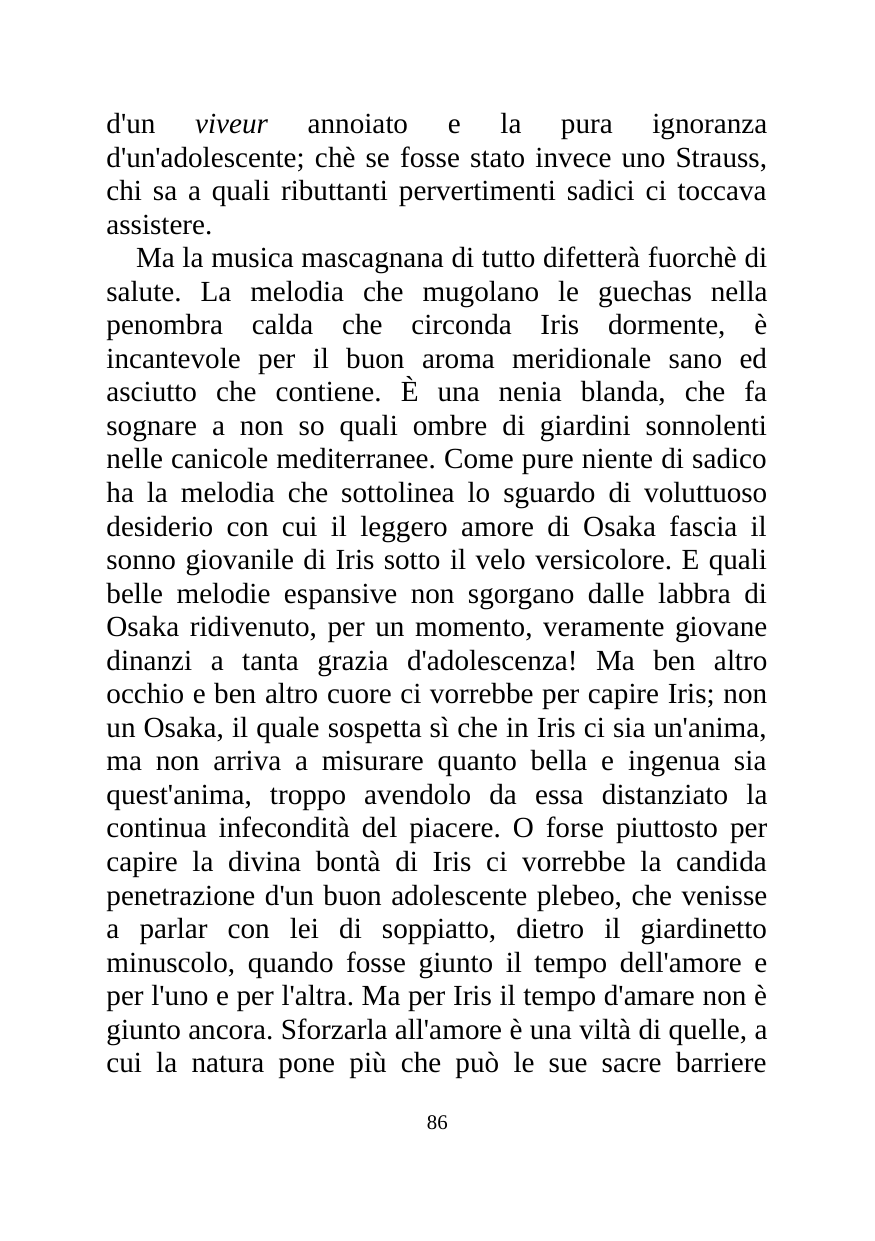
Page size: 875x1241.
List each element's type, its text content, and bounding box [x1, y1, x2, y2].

text d'un viveur annoiato e la pura ignoranza d'un'adolescente; chè se fosse stato invece uno Strauss, chi sa a quali ributtanti pervertimenti sadici ci toccava assistere. [106, 106, 768, 240]
text Ma la musica mascagnana di tutto difetterà fuorchè di salute. La melodia che mugolano le guechas nella penombra calda che circonda Iris dormente, è incantevole per il buon aroma meridionale sano ed asciutto che contiene. È una nenia blanda, che fa sognare a non so quali ombre di giardini sonnolenti nelle canicole mediterranee. Come pure niente di sadico ha la melodia che sottolinea lo sguardo di voluttuoso desiderio con cui il leggero amore di Osaka fascia il sonno giovanile di Iris sotto il velo versicolore. E quali belle melodie espansive non sgorgano dalle labbra di Osaka ridivenuto, per un momento, veramente giovane dinanzi a tanta grazia d'adolescenza! Ma ben altro occhio e ben altro cuore ci vorrebbe per capire Iris; non un Osaka, il quale sospetta sì che in Iris ci sia un'anima, ma non arriva a misurare quanto bella e ingenua sia quest'anima, troppo avendolo da essa distanziato la continua infecondità del piacere. O forse piuttosto per capire la divina bontà di Iris ci vorrebbe la candida penetrazione d'un buon adolescente plebeo, che venisse a parlar con lei di soppiatto, dietro il giardinetto minuscolo, quando fosse giunto il tempo dell'amore e per l'uno e per l'altra. Ma per Iris il tempo d'amare non è giunto ancora. Sforzarla all'amore è una viltà di quelle, a cui la natura pone più che può le sue sacre barriere [106, 240, 768, 1079]
